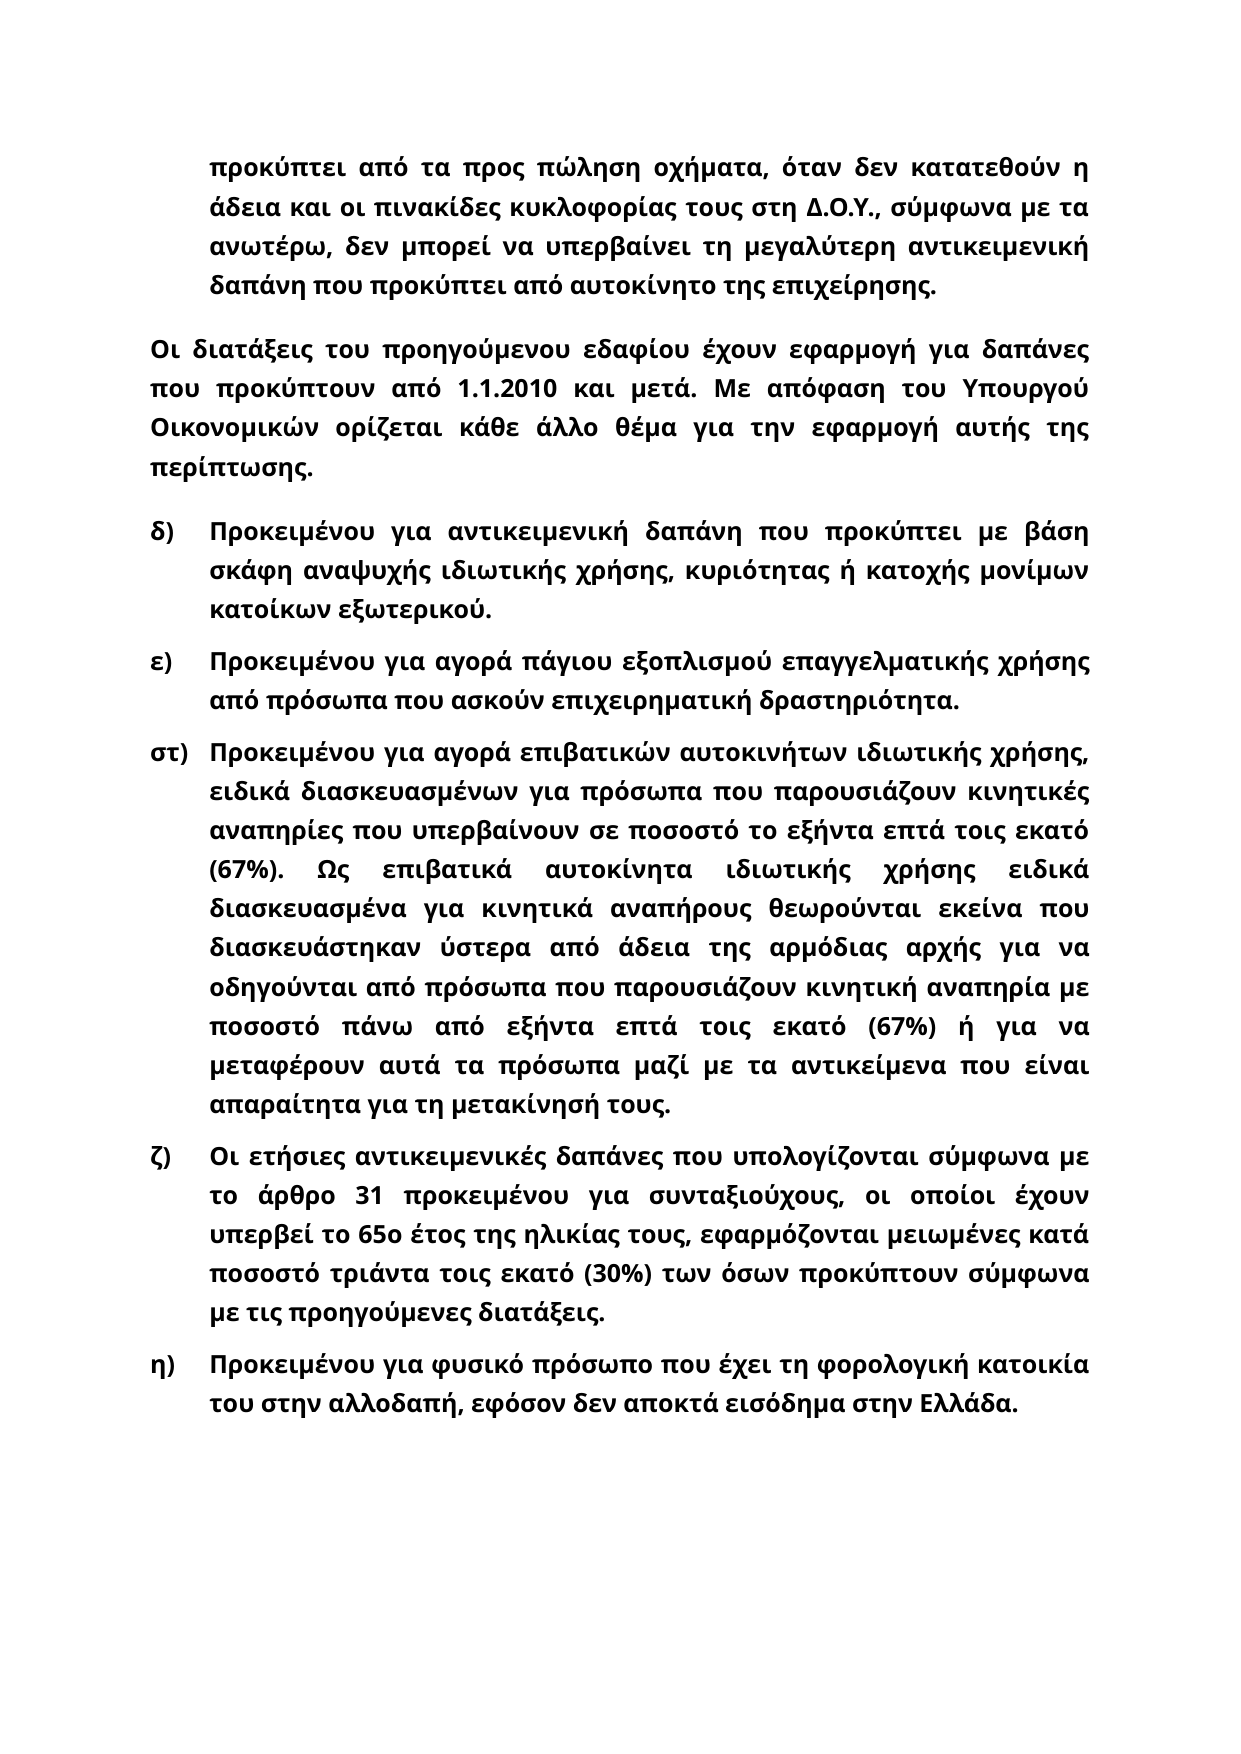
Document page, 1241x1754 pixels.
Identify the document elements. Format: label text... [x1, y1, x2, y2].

text Οι διατάξεις του προηγούμενου εδαφίου έχουν εφαρμογή για δαπάνες που προκύπτουν από 1.1.2010 και μετά. Με απόφαση του Υπουργού Οικονομικών ορίζεται κάθε άλλο θέμα για την εφαρμογή αυτής της περίπτωσης. [150, 332, 1090, 483]
list η) Προκειμένου για φυσικό πρόσωπο που έχει τη φορολογική κατοικία του στην αλλοδαπή, εφόσον δεν αποκτά εισόδημα στην Ελλάδα. [150, 1347, 1090, 1420]
list ε) Προκειμένου για αγορά πάγιου εξοπλισμού επαγγελματικής χρήσης από πρόσωπα που ασκούν επιχειρηματική δραστηριότητα. [150, 643, 1090, 717]
list ζ) Οι ετήσιες αντικειμενικές δαπάνες που υπολογίζονται σύμφωνα με το άρθρο 31 προκειμένου για συνταξιούχους, οι οποίοι έχουν υπερβεί το 65ο έτος της ηλικίας τους, εφαρμόζονται μειωμένες κατά ποσοστό τριάντα τοις εκατό (30%) των όσων προκύπτουν σύμφωνα με τις προηγούμενες διατάξεις. [150, 1138, 1090, 1329]
list στ) Προκειμένου για αγορά επιβατικών αυτοκινήτων ιδιωτικής χρήσης, ειδικά διασκευασμένων για πρόσωπα που παρουσιάζουν κινητικές αναπηρίες που υπερβαίνουν σε ποσοστό το εξήντα επτά τοις εκατό (67%). Ως επιβατικά αυτοκίνητα ιδιωτικής χρήσης ειδικά διασκευασμένα για κινητικά αναπήρους θεωρούνται εκείνα που διασκευάστηκαν ύστερα από άδεια της αρμόδιας αρχής για να οδηγούνται από πρόσωπα που παρουσιάζουν κινητική αναπηρία με ποσοστό πάνω από εξήντα επτά τοις εκατό (67%) ή για να μεταφέρουν αυτά τα πρόσωπα μαζί με τα αντικείμενα που είναι απαραίτητα για τη μετακίνησή τους. [150, 734, 1090, 1121]
list προκύπτει από τα προς πώληση οχήματα, όταν δεν κατατεθούν η άδεια και οι πινακίδες κυκλοφορίας τους στη Δ.Ο.Υ., σύμφωνα με τα ανωτέρω, δεν μπορεί να υπερβαίνει τη μεγαλύτερη αντικειμενική δαπάνη που προκύπτει από αυτοκίνητο της επιχείρησης. [150, 150, 1090, 302]
list δ) Προκειμένου για αντικειμενική δαπάνη που προκύπτει με βάση σκάφη αναψυχής ιδιωτικής χρήσης, κυριότητας ή κατοχής μονίμων κατοίκων εξωτερικού. [150, 513, 1090, 626]
